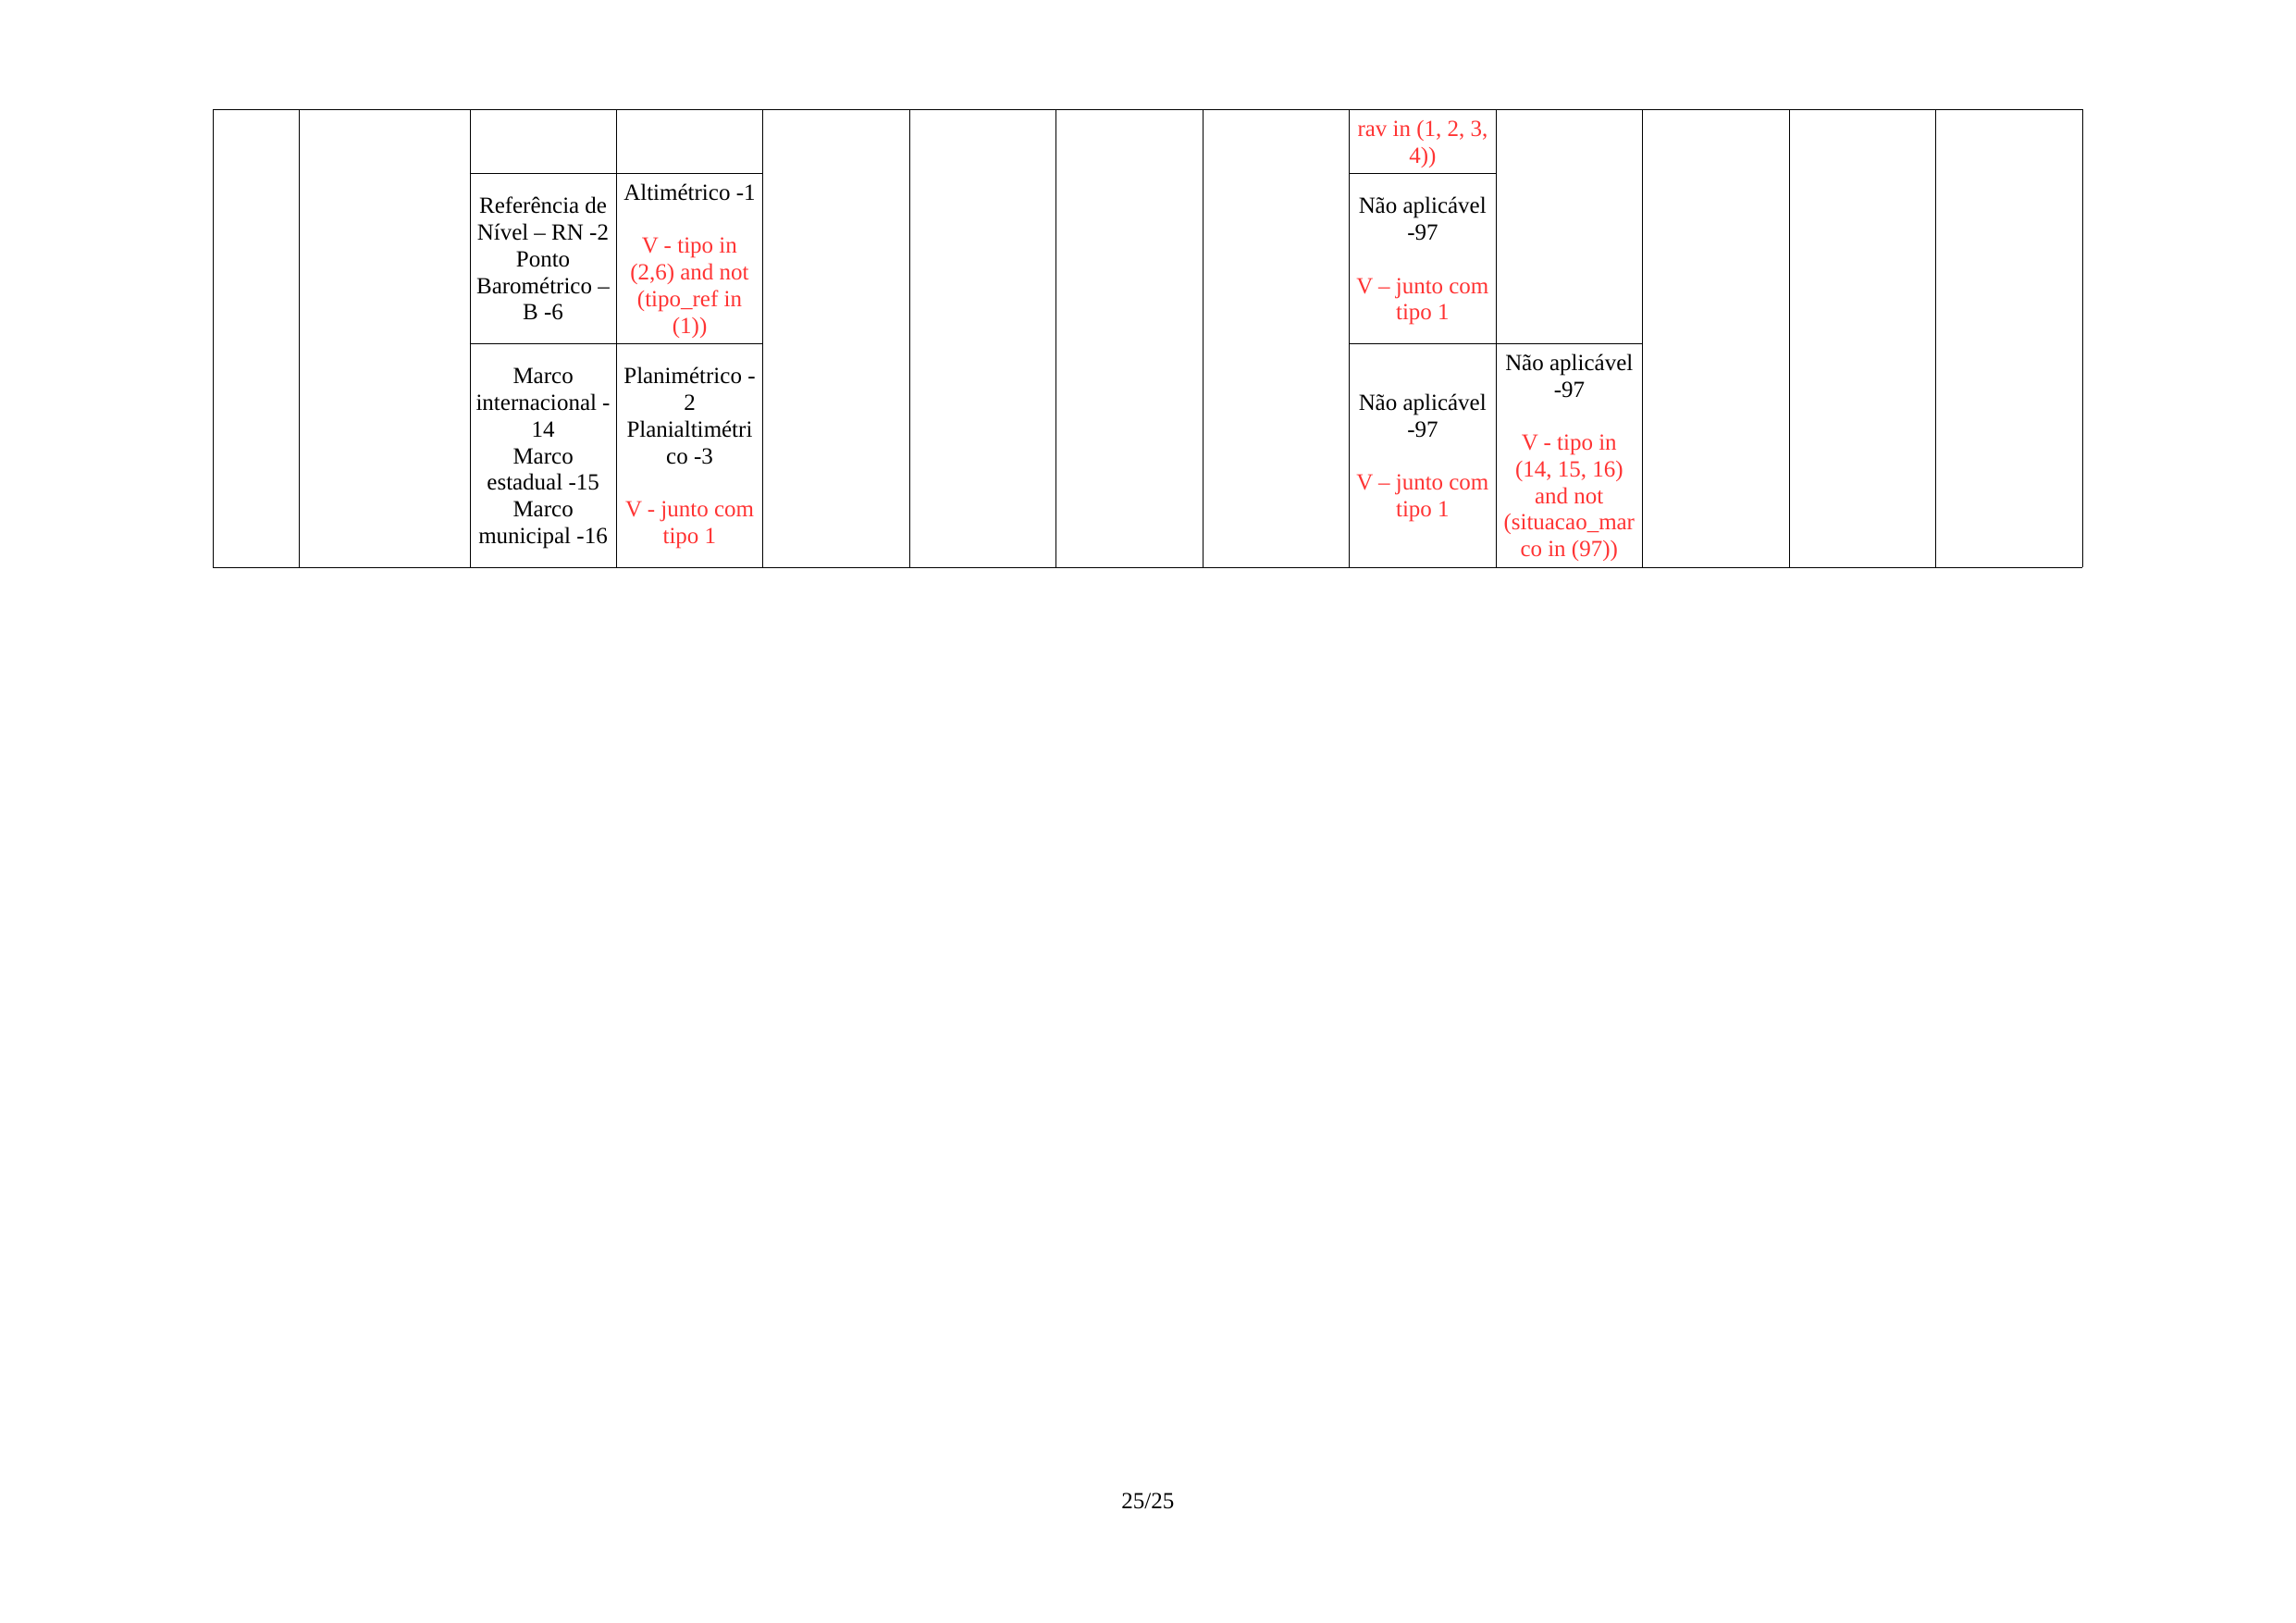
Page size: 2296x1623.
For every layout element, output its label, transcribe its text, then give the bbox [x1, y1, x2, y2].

table_cell Não aplicável -97 V – junto com tipo 1 [1350, 344, 1496, 567]
table_cell [1056, 110, 1203, 567]
table_cell [1643, 110, 1789, 567]
table_cell [763, 110, 909, 567]
table_cell [1790, 110, 1935, 567]
table_cell [214, 110, 299, 567]
table_cell Não aplicável -97 V - tipo in (14, 15, 16) and not (situacao_marco in (97)) [1497, 344, 1642, 567]
table_cell [1936, 110, 2082, 567]
table_cell Não aplicável -97 V – junto com tipo 1 [1350, 174, 1496, 343]
table_cell [617, 110, 762, 173]
table_cell [300, 110, 470, 567]
table_cell [910, 110, 1055, 567]
table_cell [1204, 110, 1349, 567]
table_cell rav in (1, 2, 3, 4)) [1350, 110, 1496, 173]
table_cell [471, 110, 616, 173]
table_cell [1497, 110, 1642, 343]
table_cell Referência de Nível – RN -2 Ponto Barométrico – B -6 [471, 174, 616, 343]
table_cell Marco internacional -14 Marco estadual -15 Marco municipal -16 [471, 344, 616, 567]
table_cell Altimétrico -1 V - tipo in (2,6) and not (tipo_ref in (1)) [617, 174, 762, 343]
table_cell Planimétrico -2 Planialtimétrico -3 V - junto com tipo 1 [617, 344, 762, 567]
